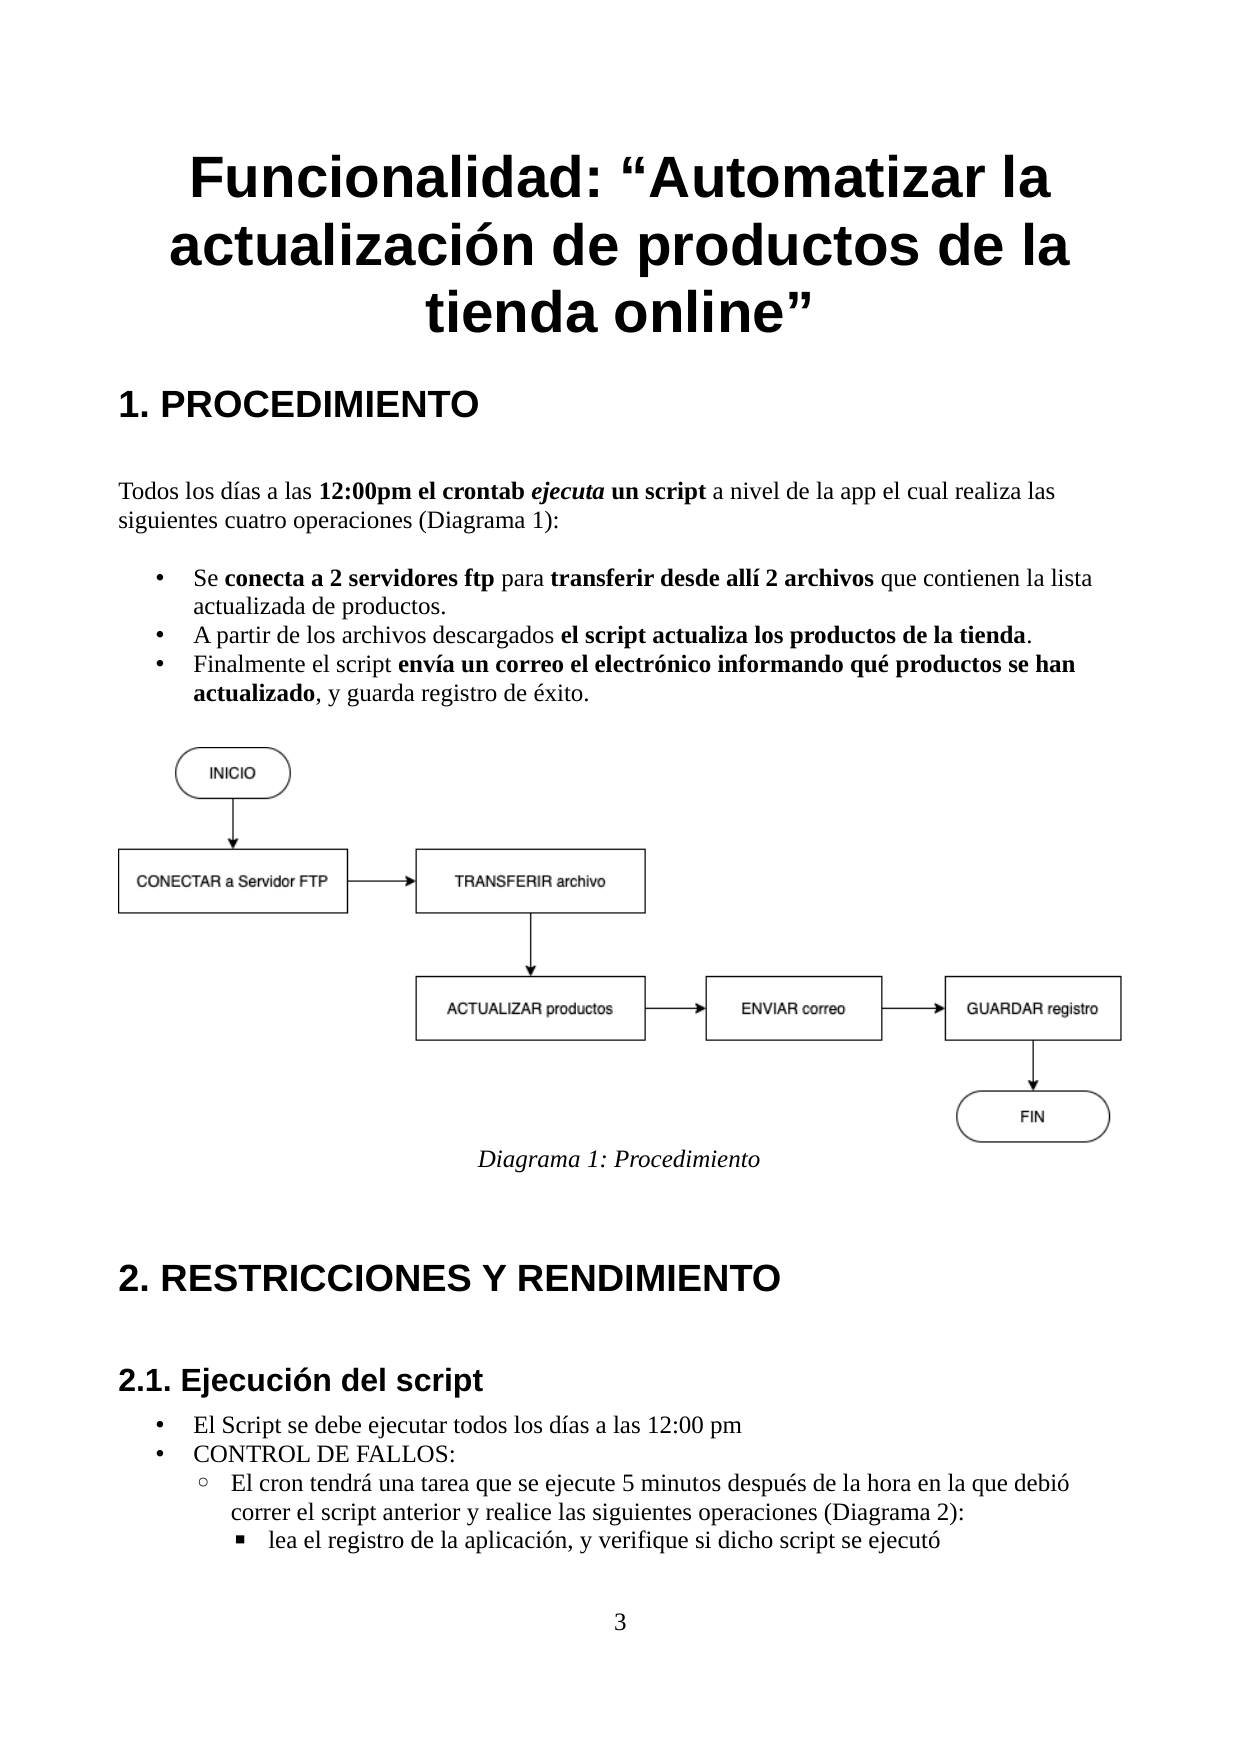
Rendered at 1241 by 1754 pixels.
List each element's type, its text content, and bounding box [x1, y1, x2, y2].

list El Script se debe ejecutar todos los días a las 12:00 pm [156, 1410, 1122, 1439]
list A partir de los archivos descargados el script actualiza los productos de la tienda. [156, 620, 1122, 649]
subtitle 2.1. Ejecución del script [118, 1361, 1122, 1398]
title Funcionalidad: “Automatizar la actualización de productos de la tienda online” [118, 143, 1122, 344]
list CONTROL DE FALLOS: [156, 1439, 1122, 1468]
list El cron tendrá una tarea que se ejecute 5 minutos después de la hora en la que debió correr el script anterior y realice las siguientes operaciones (Diagrama 2): [193, 1468, 1122, 1525]
subtitle 2. RESTRICCIONES Y RENDIMIENTO [118, 1255, 1122, 1299]
list Se conecta a 2 servidores ftp para transferir desde allí 2 archivos que contienen la lista actualizada de productos. [156, 563, 1122, 620]
list lea el registro de la aplicación, y verifique si dicho script se ejecutó [231, 1525, 1122, 1554]
subtitle 1. PROCEDIMIENTO [118, 382, 1122, 426]
picture [118, 747, 1123, 1144]
text Todos los días a las 12:00pm el crontab ejecuta un script a nivel de la app el cual realiza las siguientes cuatro operaciones (Diagrama 1): [118, 476, 1122, 534]
text Diagrama 1: Procedimiento [118, 1144, 1122, 1173]
list Finalmente el script envía un correo el electrónico informando qué productos se han actualizado, y guarda registro de éxito. [156, 649, 1122, 706]
